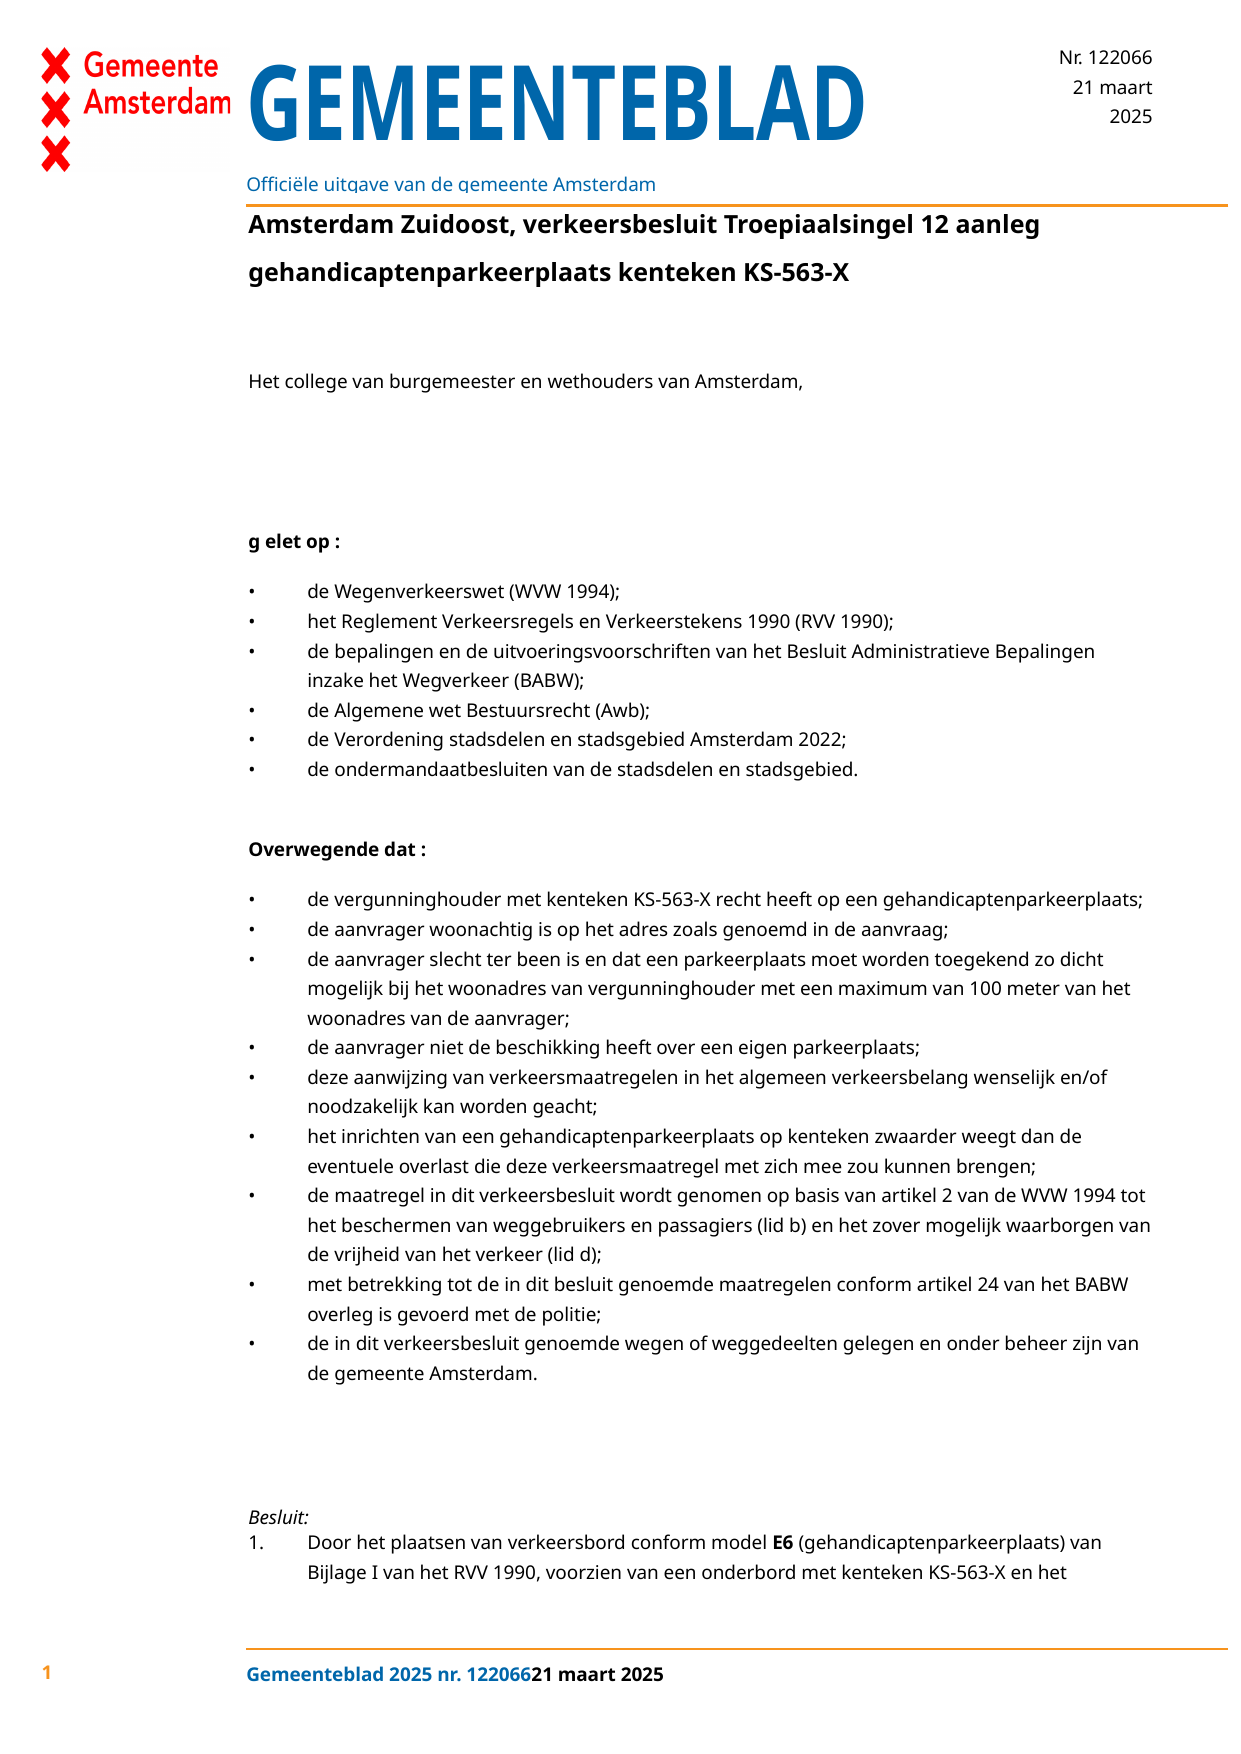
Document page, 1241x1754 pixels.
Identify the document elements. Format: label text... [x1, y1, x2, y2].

list Door het plaatsen van verkeersbord conform model E6 (gehandicaptenparkeerplaats) van Bijlage I van het RVV 1990, voorzien van een onderbord met kenteken KS-563-X en het [248, 1529, 1152, 1585]
list het inrichten van een gehandicaptenparkeerplaats op kenteken zwaarder weegt dan de eventuele overlast die deze verkeersmaatregel met zich mee zou kunnen brengen; [248, 1123, 1152, 1178]
list de aanvrager woonachtig is op het adres zoals genoemd in de aanvraag; [248, 916, 1152, 942]
text Het college van burgemeester en wethouders van Amsterdam, [248, 368, 1152, 394]
list de vergunninghouder met kenteken KS-563-X recht heeft op een gehandicaptenparkeerplaats; [248, 887, 1152, 912]
list de maatregel in dit verkeersbesluit wordt genomen op basis van artikel 2 van de WVW 1994 tot het beschermen van weggebruikers en passagiers (lid b) en het zover mogelijk waarborgen van de vrijheid van het verkeer (lid d); [248, 1182, 1152, 1267]
list de Wegenverkeerswet (WVW 1994); [248, 579, 1152, 604]
text g elet op : [248, 528, 1152, 554]
list de ondermandaatbesluiten van de stadsdelen en stadsgebied. [248, 756, 1152, 782]
list de in dit verkeersbesluit genoemde wegen of weggedeelten gelegen en onder beheer zijn van de gemeente Amsterdam. [248, 1330, 1152, 1386]
list de aanvrager slecht ter been is en dat een parkeerplaats moet worden toegekend zo dicht mogelijk bij het woonadres van vergunninghouder met een maximum van 100 meter van het woonadres van de aanvrager; [248, 946, 1152, 1031]
list de bepalingen en de uitvoeringsvoorschriften van het Besluit Administratieve Bepalingen inzake het Wegverkeer (BABW); [248, 638, 1152, 693]
picture [41, 47, 231, 172]
list de Verordening stadsdelen en stadsgebied Amsterdam 2022; [248, 727, 1152, 752]
list met betrekking tot de in dit besluit genoemde maatregelen conform artikel 24 van het BABW overleg is gevoerd met de politie; [248, 1271, 1152, 1326]
list de aanvrager niet de beschikking heeft over een eigen parkeerplaats; [248, 1034, 1152, 1060]
list deze aanwijzing van verkeersmaatregelen in het algemeen verkeersbelang wenselijk en/of noodzakelijk kan worden geacht; [248, 1064, 1152, 1119]
text Besluit: [248, 1504, 1152, 1529]
text Overwegende dat : [248, 836, 1152, 862]
list het Reglement Verkeersregels en Verkeerstekens 1990 (RVV 1990); [248, 608, 1152, 634]
list de Algemene wet Bestuursrecht (Awb); [248, 697, 1152, 723]
text Amsterdam Zuidoost, verkeersbesluit Troepiaalsingel 12 aanleg gehandicaptenparkeerplaats kenteken KS-563-X [248, 207, 1152, 288]
